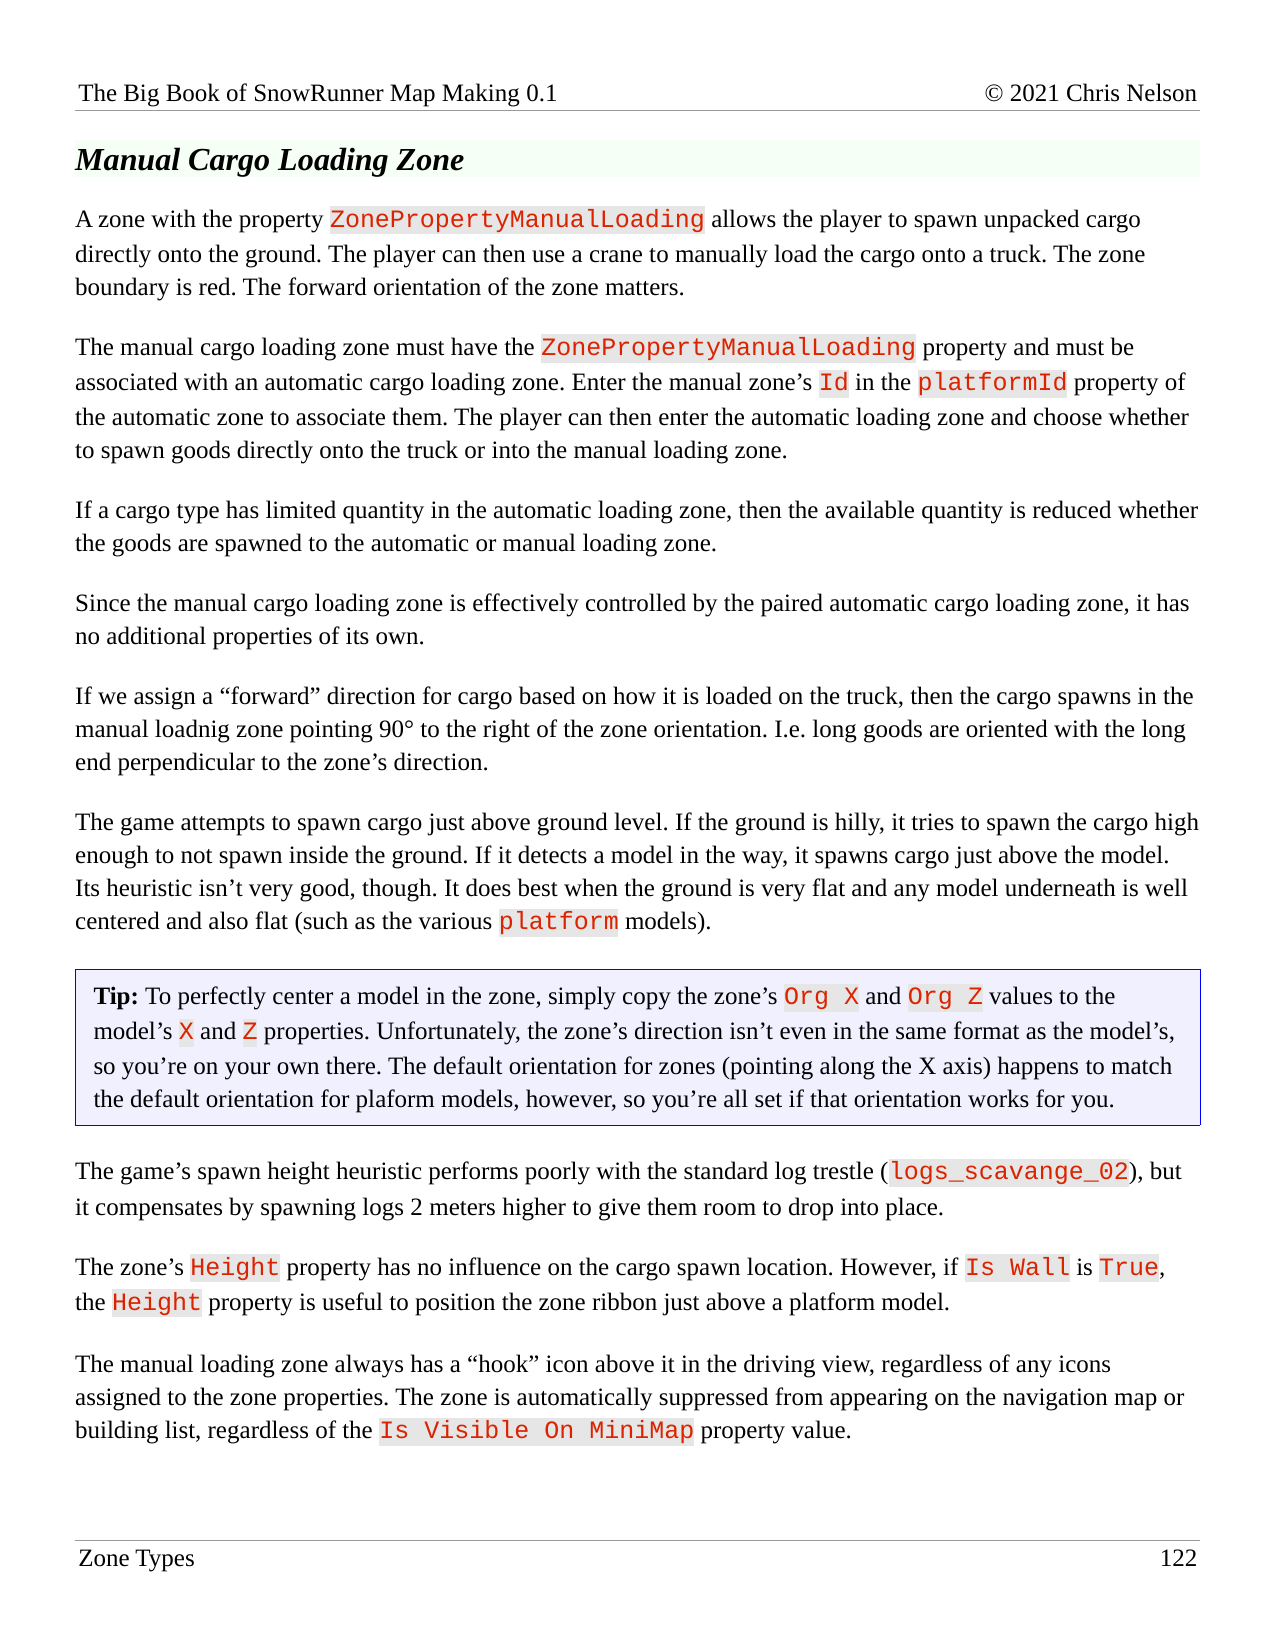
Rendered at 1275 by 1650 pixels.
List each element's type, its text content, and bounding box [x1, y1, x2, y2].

text The zone’s Height property has no influence on the cargo spawn location. However, if Is Wall is True, the Height property is useful to position the zone ribbon just above a platform model. [75, 1252, 1200, 1317]
text Since the manual cargo loading zone is effectively controlled by the paired automatic cargo loading zone, it has no additional properties of its own. [75, 588, 1200, 650]
subtitle Manual Cargo Loading Zone [75, 140, 1200, 177]
text The game attempts to spawn cargo just above ground level. If the ground is hilly, it tries to spawn the cargo high enough to not spawn inside the ground. If it detects a model in the way, it spawns cargo just above the model. Its heuristic isn’t very good, though. It does best when the ground is very flat and any model underneath is well centered and also flat (such as the various platform models). [75, 807, 1200, 937]
text If we assign a “forward” direction for cargo based on how it is loaded on the truck, then the cargo spawns in the manual loadnig zone pointing 90° to the right of the zone orientation. I.e. long goods are oriented with the long end perpendicular to the zone’s direction. [75, 681, 1200, 776]
text If a cargo type has limited quantity in the automatic loading zone, then the available quantity is reduced whether the goods are spawned to the automatic or manual loading zone. [75, 495, 1200, 557]
text The manual cargo loading zone must have the ZonePropertyManualLoading property and must be associated with an automatic cargo loading zone. Enter the manual zone’s Id in the platformId property of the automatic zone to associate them. The player can then enter the automatic loading zone and choose whether to spawn goods directly onto the truck or into the manual loading zone. [75, 332, 1200, 464]
text The manual loading zone always has a “hook” icon above it in the driving view, regardless of any icons assigned to the zone properties. The zone is automatically suppressed from appearing on the navigation map or building list, regardless of the Is Visible On MiniMap property value. [75, 1349, 1200, 1446]
text The game’s spawn height heuristic performs poorly with the standard log trestle (logs_scavange_02), but it compensates by spawning logs 2 meters higher to give them room to drop into place. [75, 1156, 1200, 1220]
list To perfectly center a model in the zone, simply copy the zone’s Org X and Org Z values to the model’s X and Z properties. Unfortunately, the zone’s direction isn’t even in the same format as the model’s, so you’re on your own there. The default orientation for zones (pointing along the X axis) happens to match the default orientation for plaform models, however, so you’re all set if that orientation works for you. [76, 970, 1200, 1125]
text A zone with the property ZonePropertyManualLoading allows the player to spawn unpacked cargo directly onto the ground. The player can then use a crane to manually load the cargo onto a truck. The zone boundary is red. The forward orientation of the zone matters. [75, 204, 1200, 301]
